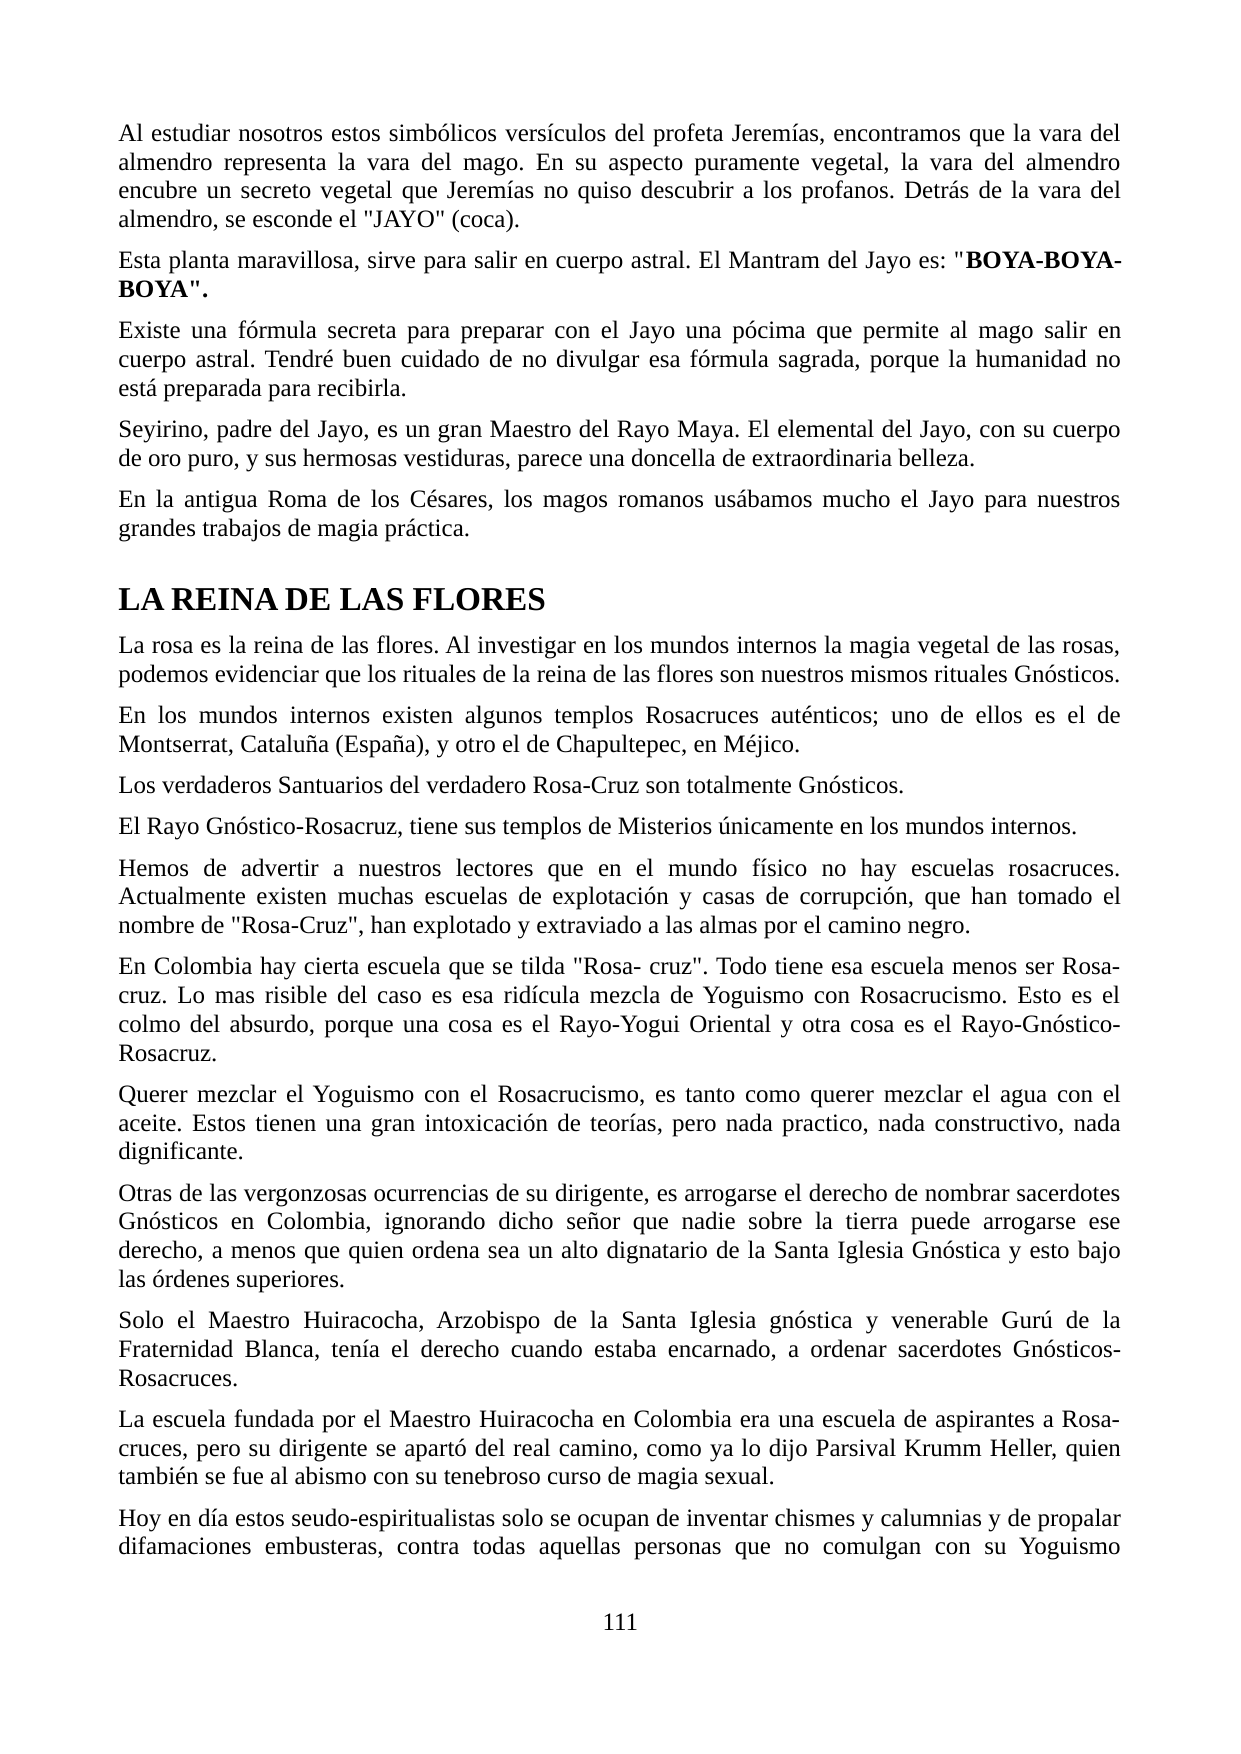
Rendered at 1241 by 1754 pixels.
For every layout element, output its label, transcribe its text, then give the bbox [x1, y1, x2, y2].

text En Colombia hay cierta escuela que se tilda "Rosa- cruz". Todo tiene esa escuela menos ser Rosa-cruz. Lo mas risible del caso es esa ridícula mezcla de Yoguismo con Rosacrucismo. Esto es el colmo del absurdo, porque una cosa es el Rayo-Yogui Oriental y otra cosa es el Rayo-Gnóstico-Rosacruz. [118, 951, 1122, 1066]
text La rosa es la reina de las flores. Al investigar en los mundos internos la magia vegetal de las rosas, podemos evidenciar que los rituales de la reina de las flores son nuestros mismos rituales Gnósticos. [118, 630, 1122, 688]
subtitle LA REINA DE LAS FLORES [118, 579, 1122, 618]
text Hemos de advertir a nuestros lectores que en el mundo físico no hay escuelas rosacruces. Actualmente existen muchas escuelas de explotación y casas de corrupción, que han tomado el nombre de "Rosa-Cruz", han explotado y extraviado a las almas por el camino negro. [118, 853, 1122, 939]
text Los verdaderos Santuarios del verdadero Rosa-Cruz son totalmente Gnósticos. [118, 770, 1122, 799]
text En la antigua Roma de los Césares, los magos romanos usábamos mucho el Jayo para nuestros grandes trabajos de magia práctica. [118, 484, 1122, 542]
text Existe una fórmula secreta para preparar con el Jayo una pócima que permite al mago salir en cuerpo astral. Tendré buen cuidado de no divulgar esa fórmula sagrada, porque la humanidad no está preparada para recibirla. [118, 316, 1122, 402]
text Esta planta maravillosa, sirve para salir en cuerpo astral. El Mantram del Jayo es: "BOYA-BOYA-BOYA". [118, 246, 1122, 303]
text Seyirino, padre del Jayo, es un gran Maestro del Rayo Maya. El elemental del Jayo, con su cuerpo de oro puro, y sus hermosas vestiduras, parece una doncella de extraordinaria belleza. [118, 414, 1122, 472]
text En los mundos internos existen algunos templos Rosacruces auténticos; uno de ellos es el de Montserrat, Cataluña (España), y otro el de Chapultepec, en Méjico. [118, 700, 1122, 758]
text Otras de las vergonzosas ocurrencias de su dirigente, es arrogarse el derecho de nombrar sacerdotes Gnósticos en Colombia, ignorando dicho señor que nadie sobre la tierra puede arrogarse ese derecho, a menos que quien ordena sea un alto dignatario de la Santa Iglesia Gnóstica y esto bajo las órdenes superiores. [118, 1178, 1122, 1293]
text Querer mezclar el Yoguismo con el Rosacrucismo, es tanto como querer mezclar el agua con el aceite. Estos tienen una gran intoxicación de teorías, pero nada practico, nada constructivo, nada dignificante. [118, 1079, 1122, 1165]
text Al estudiar nosotros estos simbólicos versículos del profeta Jeremías, encontramos que la vara del almendro representa la vara del mago. En su aspecto puramente vegetal, la vara del almendro encubre un secreto vegetal que Jeremías no quiso descubrir a los profanos. Detrás de la vara del almendro, se esconde el "JAYO" (coca). [118, 118, 1122, 233]
text El Rayo Gnóstico-Rosacruz, tiene sus templos de Misterios únicamente en los mundos internos. [118, 811, 1122, 840]
text Solo el Maestro Huiracocha, Arzobispo de la Santa Iglesia gnóstica y venerable Gurú de la Fraternidad Blanca, tenía el derecho cuando estaba encarnado, a ordenar sacerdotes Gnósticos- Rosacruces. [118, 1305, 1122, 1391]
text La escuela fundada por el Maestro Huiracocha en Colombia era una escuela de aspirantes a Rosa-cruces, pero su dirigente se apartó del real camino, como ya lo dijo Parsival Krumm Heller, quien también se fue al abismo con su tenebroso curso de magia sexual. [118, 1404, 1122, 1490]
text Hoy en día estos seudo-espiritualistas solo se ocupan de inventar chismes y calumnias y de propalar difamaciones embusteras, contra todas aquellas personas que no comulgan con su Yoguismo [118, 1503, 1122, 1560]
